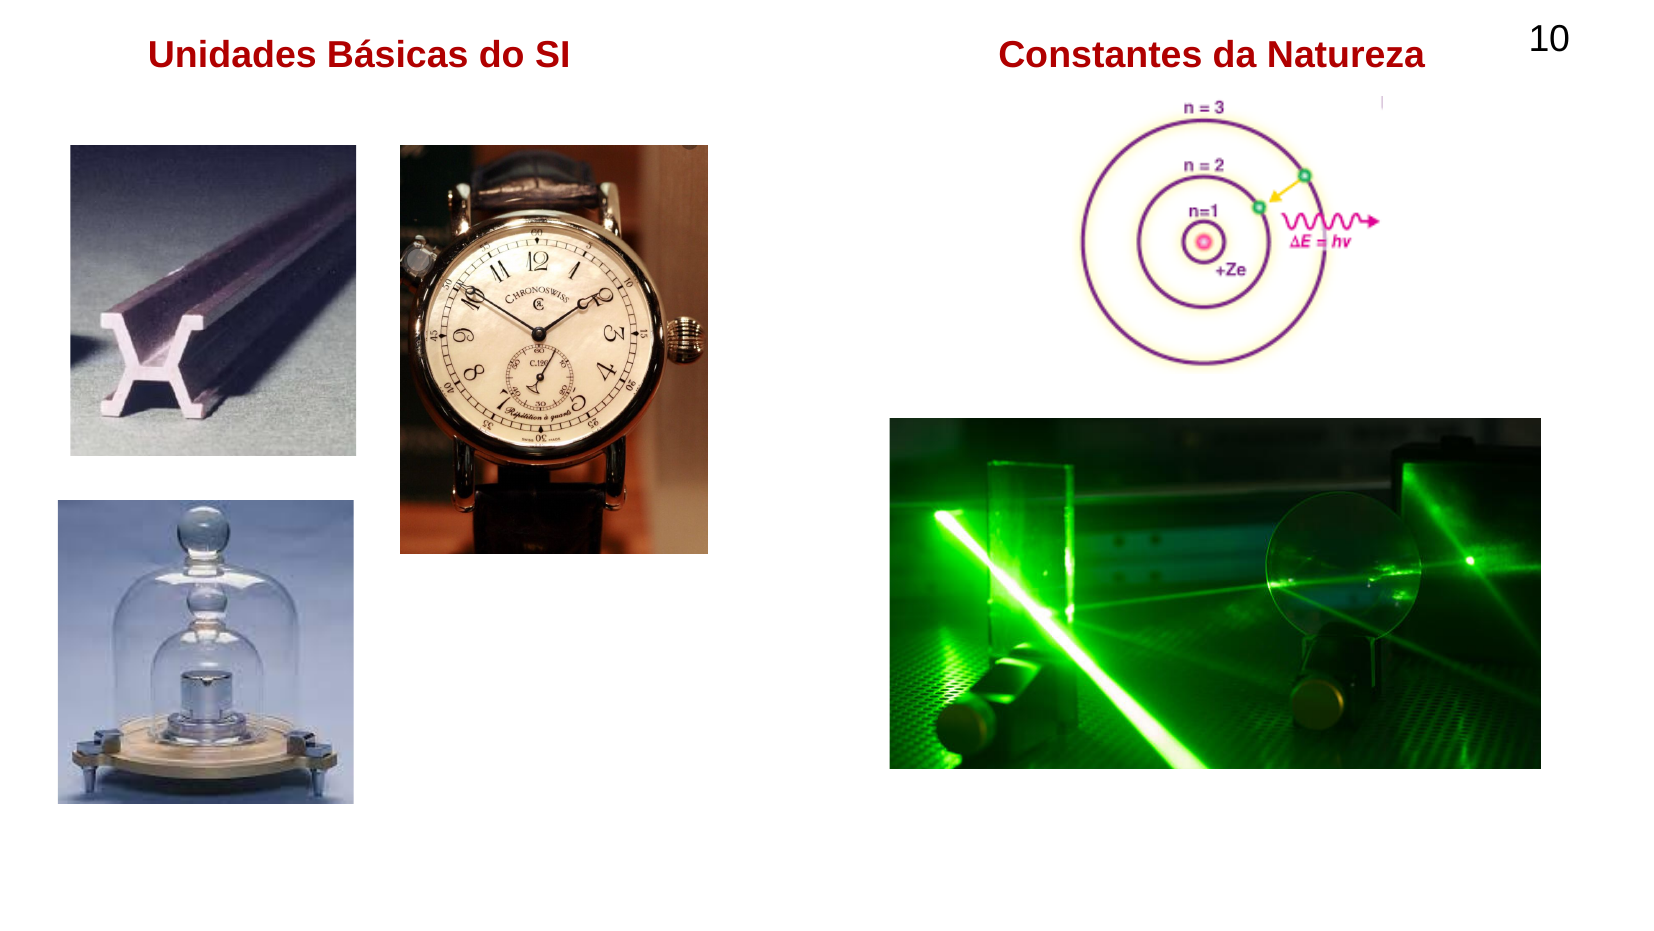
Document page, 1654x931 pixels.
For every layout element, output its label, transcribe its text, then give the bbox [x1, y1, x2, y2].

picture [57, 500, 354, 804]
picture [400, 145, 708, 554]
picture [889, 418, 1541, 769]
picture [70, 145, 357, 457]
picture [1071, 96, 1383, 374]
text_box Unidades Básicas do SI [133, 25, 586, 83]
text_box [1513, 9, 1654, 67]
text_box Constantes da Natureza [983, 25, 1440, 83]
